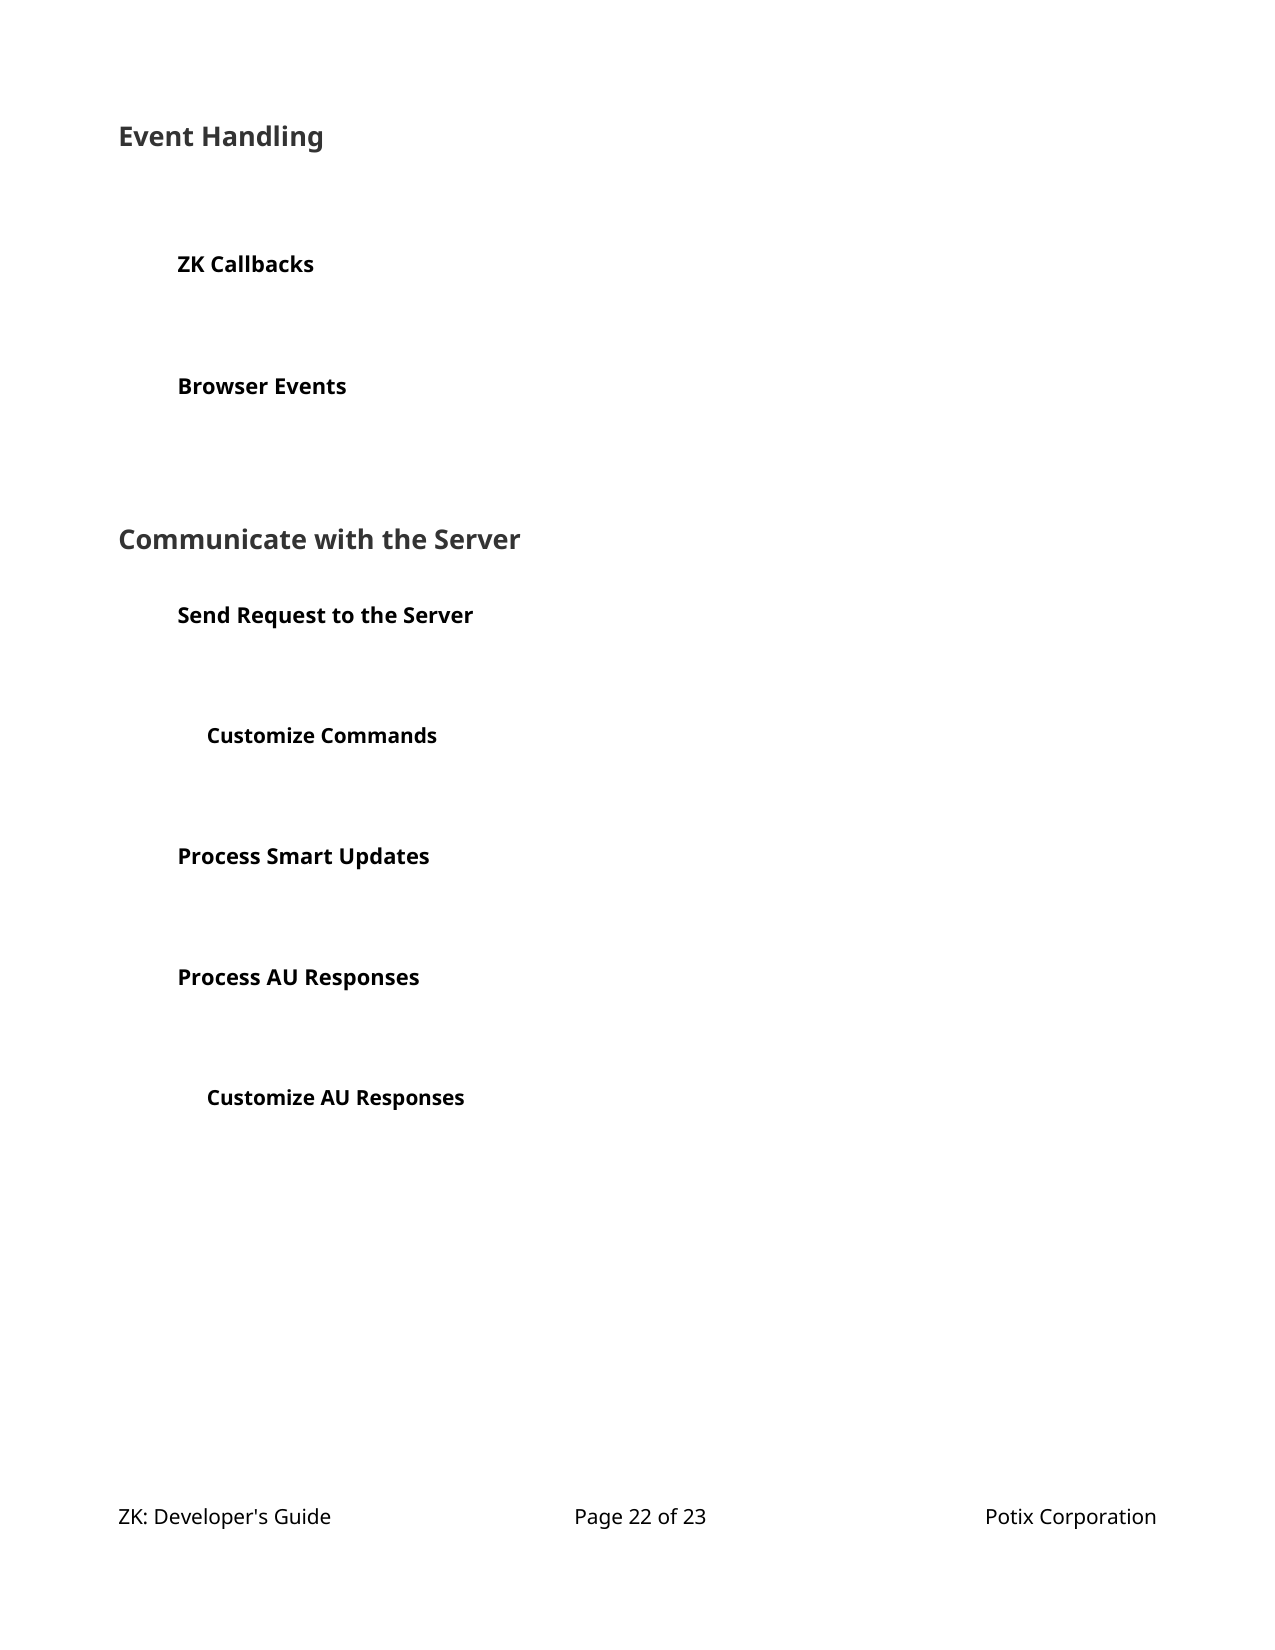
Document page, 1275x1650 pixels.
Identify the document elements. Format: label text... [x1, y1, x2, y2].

subtitle Process Smart Updates [177, 841, 1157, 871]
subtitle Event Handling [118, 118, 1157, 155]
subtitle Browser Events [177, 371, 1157, 401]
subtitle Communicate with the Server [118, 520, 1157, 557]
subtitle ZK Callbacks [177, 249, 1157, 279]
subtitle Process AU Responses [177, 962, 1157, 992]
subtitle Send Request to the Server [177, 599, 1157, 629]
subtitle Customize AU Responses [207, 1083, 1157, 1111]
subtitle Customize Commands [207, 721, 1157, 749]
